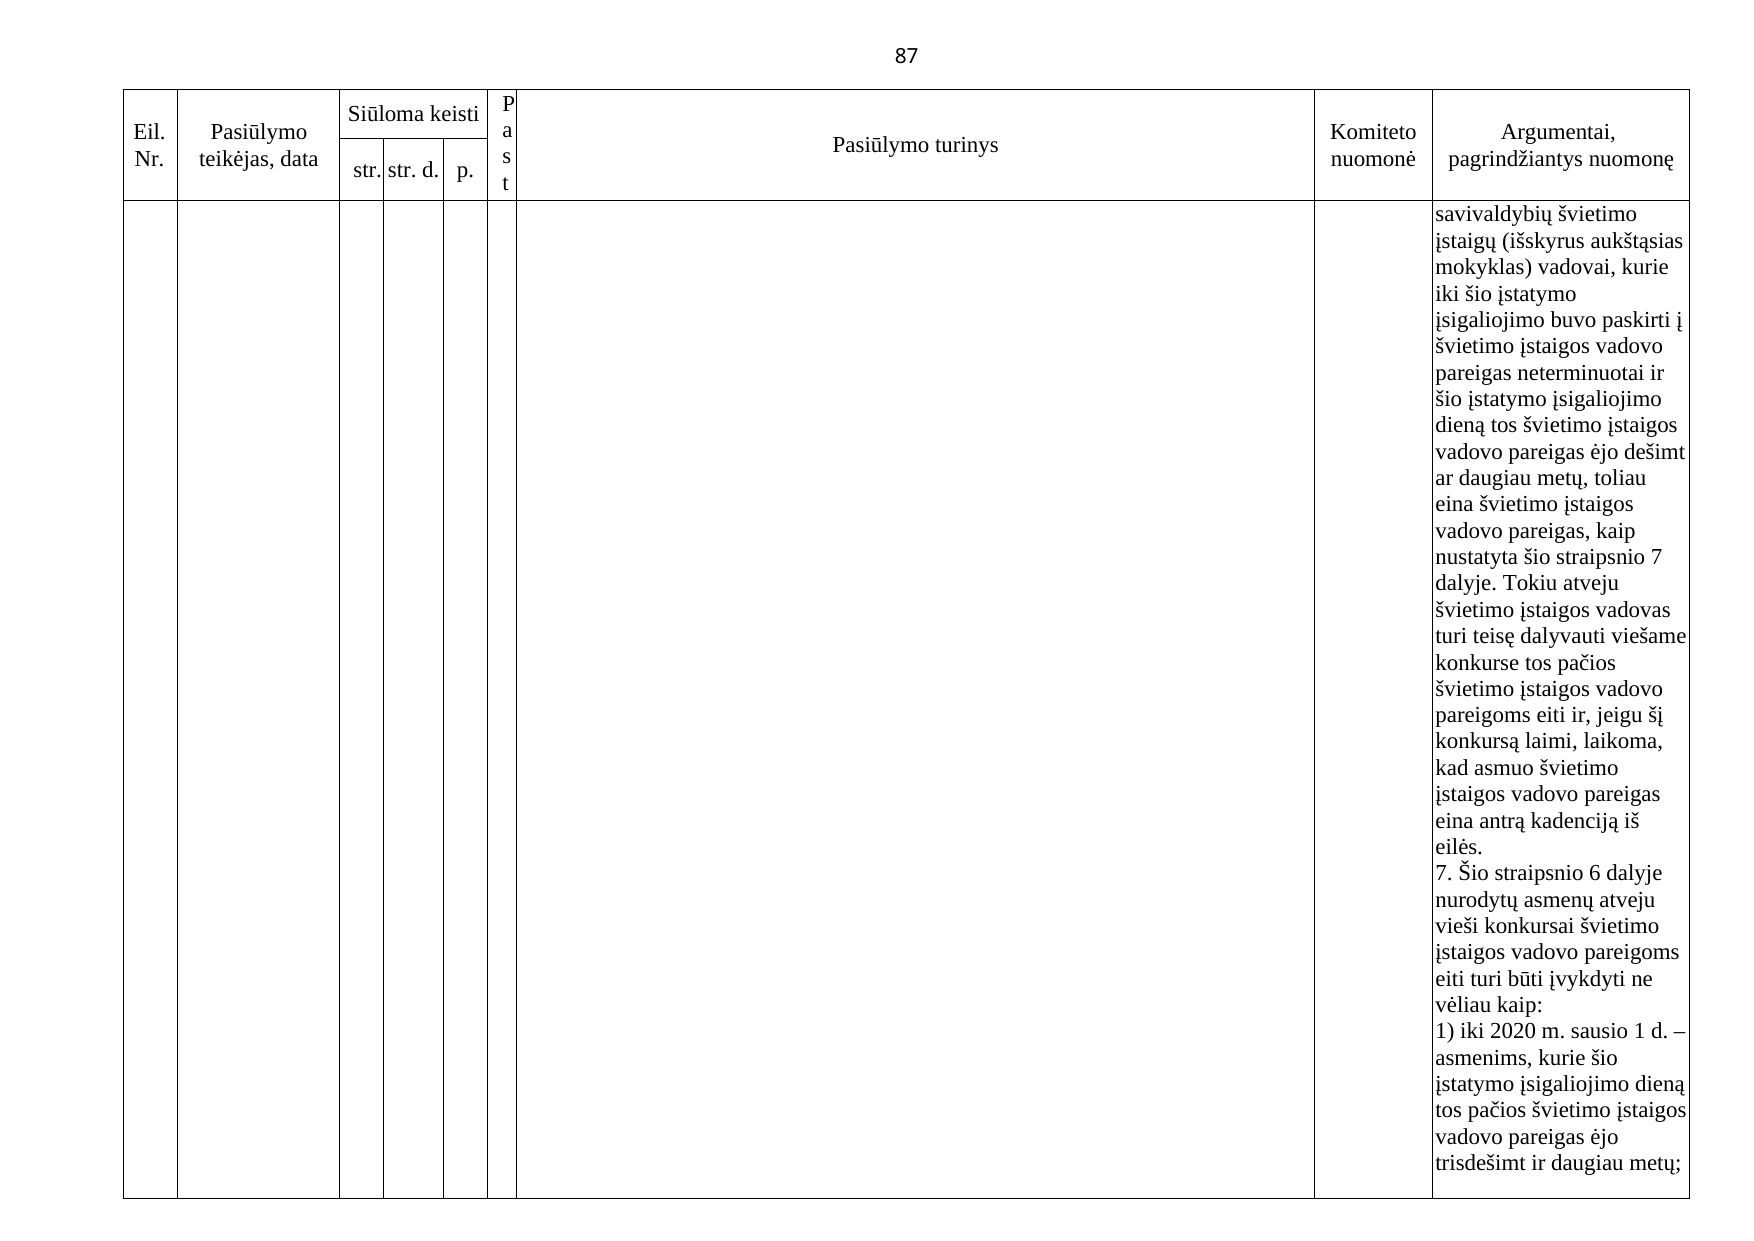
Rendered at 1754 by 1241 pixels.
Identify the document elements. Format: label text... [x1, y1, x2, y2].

table_cell str. [340, 139, 383, 199]
table_cell [384, 201, 443, 1198]
table_header Pastabos [488, 90, 516, 199]
table_header Pasiūlymo turinys [517, 90, 1314, 199]
table_header Argumentai, pagrindžiantys nuomonę [1433, 90, 1689, 199]
table_cell savivaldybių švietimo įstaigų (išskyrus aukštąsias mokyklas) vadovai, kurie iki šio įstatymo įsigaliojimo buvo paskirti į švietimo įstaigos vadovo pareigas neterminuotai ir šio įstatymo įsigaliojimo dieną tos švietimo įstaigos vadovo pareigas ėjo dešimt ar daugiau metų, toliau eina švietimo įstaigos vadovo pareigas, kaip nustatyta šio straipsnio 7 dalyje. Tokiu atveju švietimo įstaigos vadovas turi teisę dalyvauti viešame konkurse tos pačios švietimo įstaigos vadovo pareigoms eiti ir, jeigu šį konkursą laimi, laikoma, kad asmuo švietimo įstaigos vadovo pareigas eina antrą kadenciją iš eilės. 7. Šio straipsnio 6 dalyje nurodytų asmenų atveju vieši konkursai švietimo įstaigos vadovo pareigoms eiti turi būti įvykdyti ne vėliau kaip: 1) iki 2020 m. sausio 1 d. – asmenims, kurie šio įstatymo įsigaliojimo dieną tos pačios švietimo įstaigos vadovo pareigas ėjo trisdešimt ir daugiau metų; [1433, 201, 1689, 1198]
table_cell [124, 201, 177, 1198]
table_header Pasiūlymo teikėjas, data [178, 90, 339, 199]
table_header Eil. Nr. [124, 90, 177, 199]
table_header Siūloma keisti [340, 90, 487, 138]
table_cell [340, 201, 383, 1198]
table_cell [444, 201, 487, 1198]
table_header Komiteto nuomonė [1315, 90, 1432, 199]
table_cell [488, 201, 516, 1198]
table_cell [517, 201, 1314, 1198]
table_cell [178, 201, 339, 1198]
table_cell str. d. [384, 139, 443, 199]
table_cell p. [444, 139, 487, 199]
table_cell [1315, 201, 1432, 1198]
